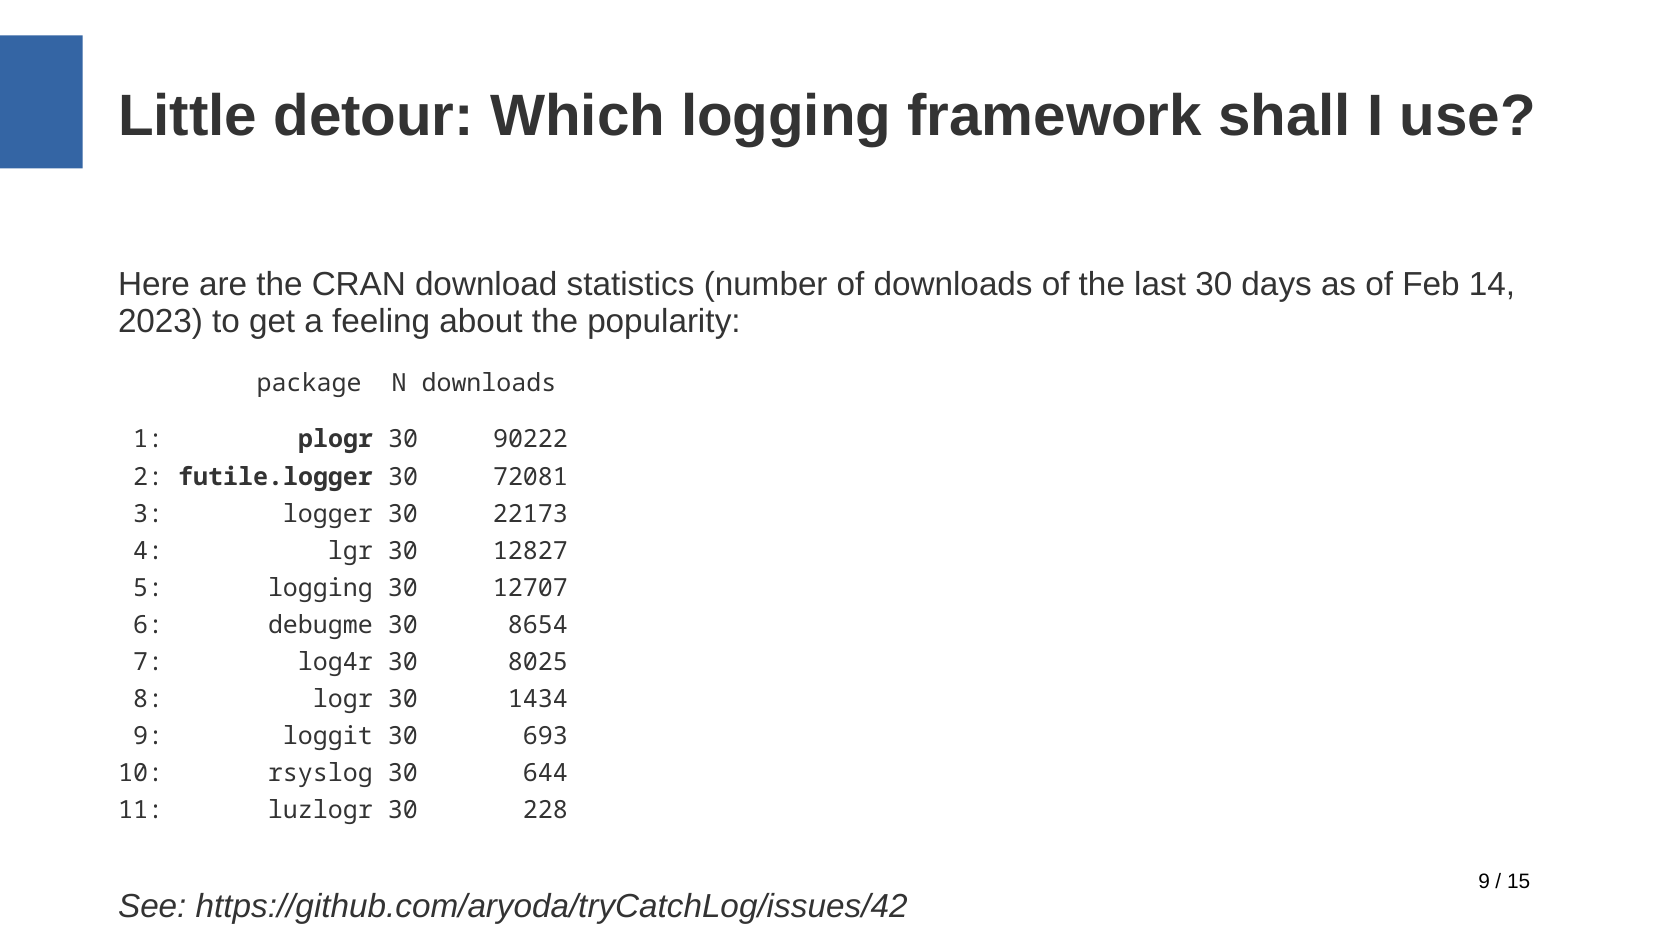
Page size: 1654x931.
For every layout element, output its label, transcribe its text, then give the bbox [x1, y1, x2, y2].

list Here are the CRAN download statistics (number of downloads of the last 30 days as of Feb 14, 2023) to get a feeling about the popularity: package N downloads 1: plogr 30 90222 2: futile.logger 30 72081 3: logger 30 22173 4: lgr 30 12827 5: logging 30 12707 6: debugme 30 8654 7: log4r 30 8025 8: logr 30 1434 9: loggit 30 693 10: rsyslog 30 644 11: luzlogr 30 228 See: https://github.com/aryoda/tryCatchLog/issues/42 [118, 265, 1536, 806]
title Little detour: Which logging framework shall I use? [118, 37, 1571, 193]
